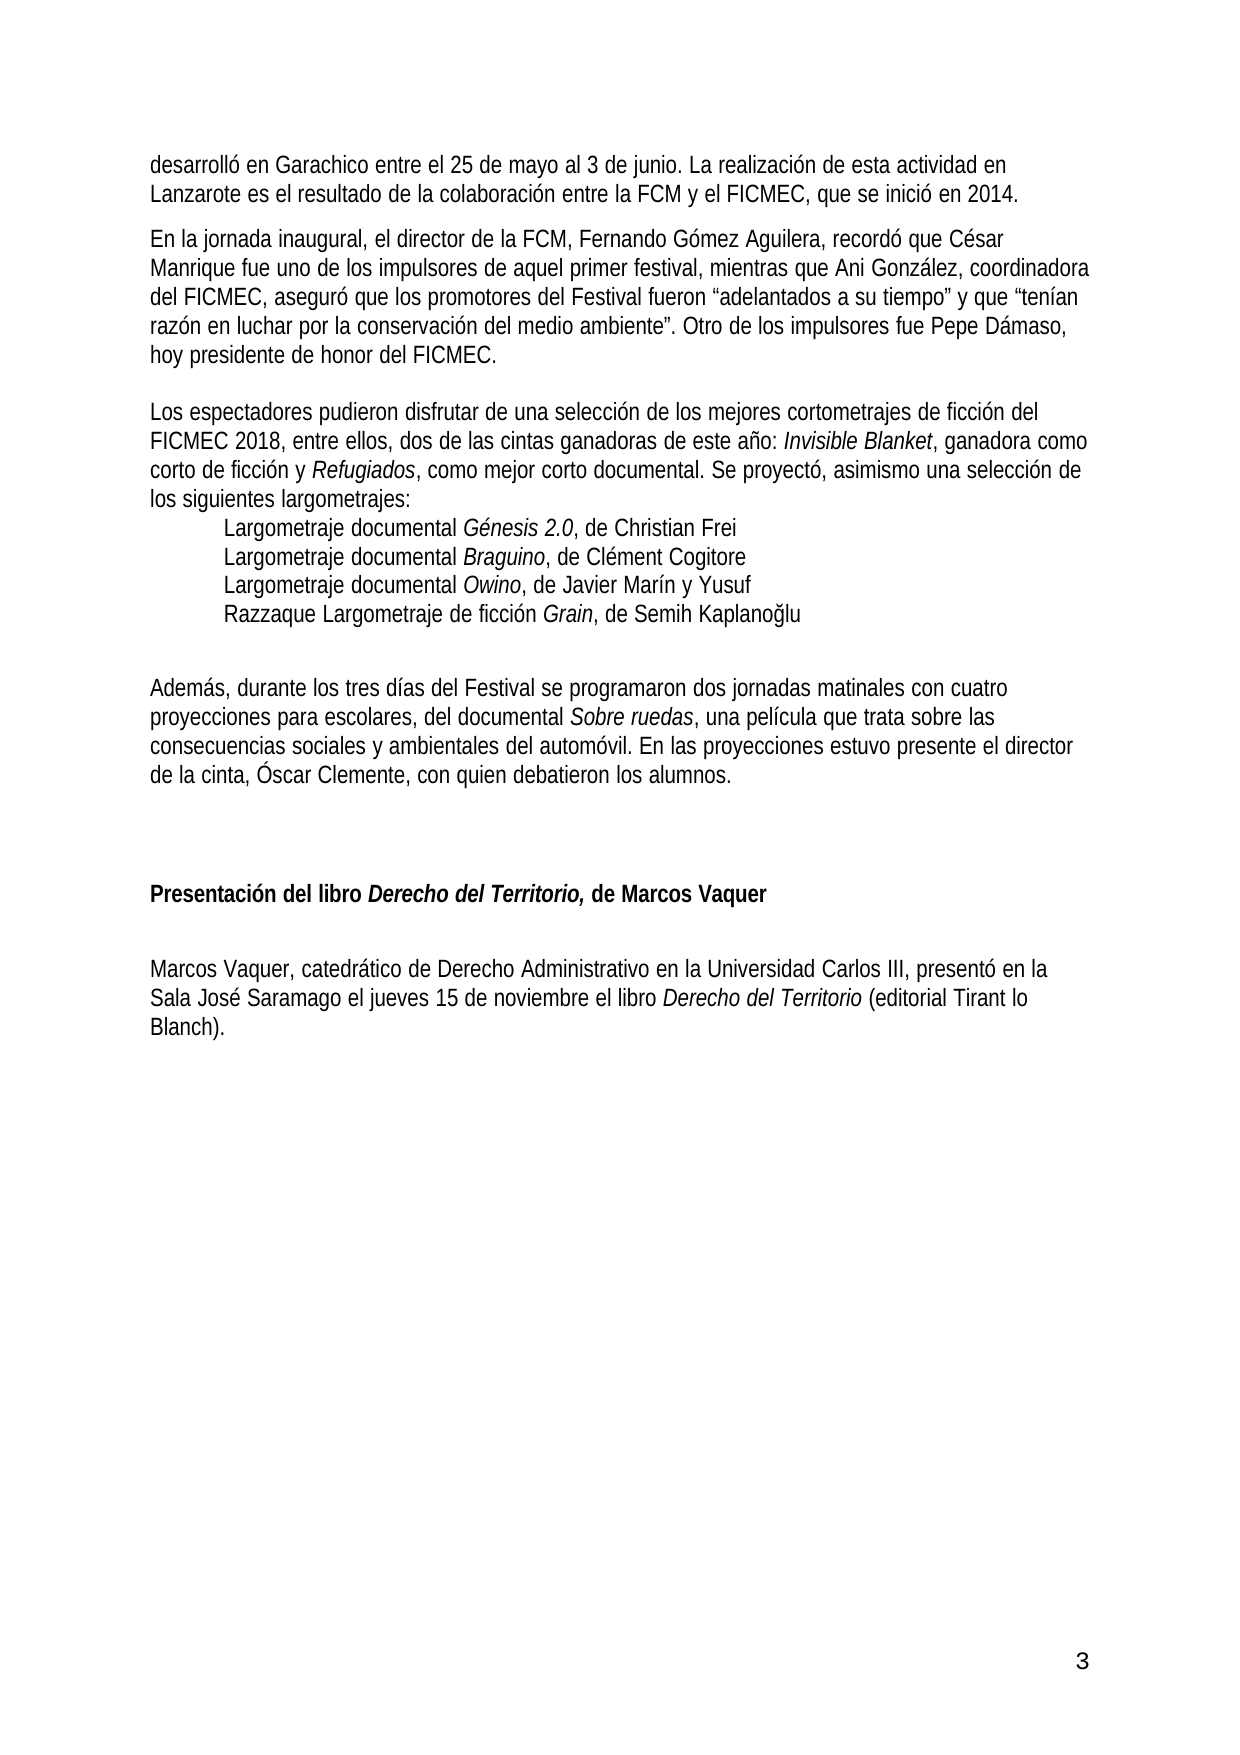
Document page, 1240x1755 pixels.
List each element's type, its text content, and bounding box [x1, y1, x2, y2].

text Los espectadores pudieron disfrutar de una selección de los mejores cortometrajes de ficción del FICMEC 2018, entre ellos, dos de las cintas ganadoras de este año: Invisible Blanket, ganadora como corto de ficción y Refugiados, como mejor corto documental. Se proyectó, asimismo una selección de los siguientes largometrajes: [150, 397, 1091, 513]
text desarrolló en Garachico entre el 25 de mayo al 3 de junio. La realización de esta actividad en Lanzarote es el resultado de la colaboración entre la FCM y el FICMEC, que se inició en 2014. [150, 150, 1090, 208]
text Marcos Vaquer, catedrático de Derecho Administrativo en la Universidad Carlos III, presentó en la Sala José Saramago el jueves 15 de noviembre el libro Derecho del Territorio (editorial Tirant lo Blanch). [150, 954, 1090, 1040]
text En la jornada inaugural, el director de la FCM, Fernando Gómez Aguilera, recordó que César Manrique fue uno de los impulsores de aquel primer festival, mientras que Ani González, coordinadora del FICMEC, aseguró que los promotores del Festival fueron “adelantados a su tiempo” y que “tenían razón en luchar por la conservación del medio ambiente”. Otro de los impulsores fue Pepe Dámaso, hoy presidente de honor del FICMEC. [150, 224, 1091, 369]
text Presentación del libro Derecho del Territorio, de Marcos Vaquer [150, 879, 1107, 908]
text Además, durante los tres días del Festival se programaron dos jornadas matinales con cuatro proyecciones para escolares, del documental Sobre ruedas, una película que trata sobre las consecuencias sociales y ambientales del automóvil. En las proyecciones estuvo presente el director de la cinta, Óscar Clemente, con quien debatieron los alumnos. [150, 673, 1078, 789]
text Largometraje documental Génesis 2.0, de Christian Frei Largometraje documental Braguino, de Clément Cogitore Largometraje documental Owino, de Javier Marín y Yusuf Razzaque Largometraje de ficción Grain, de Semih Kaplanoğlu [224, 513, 849, 628]
